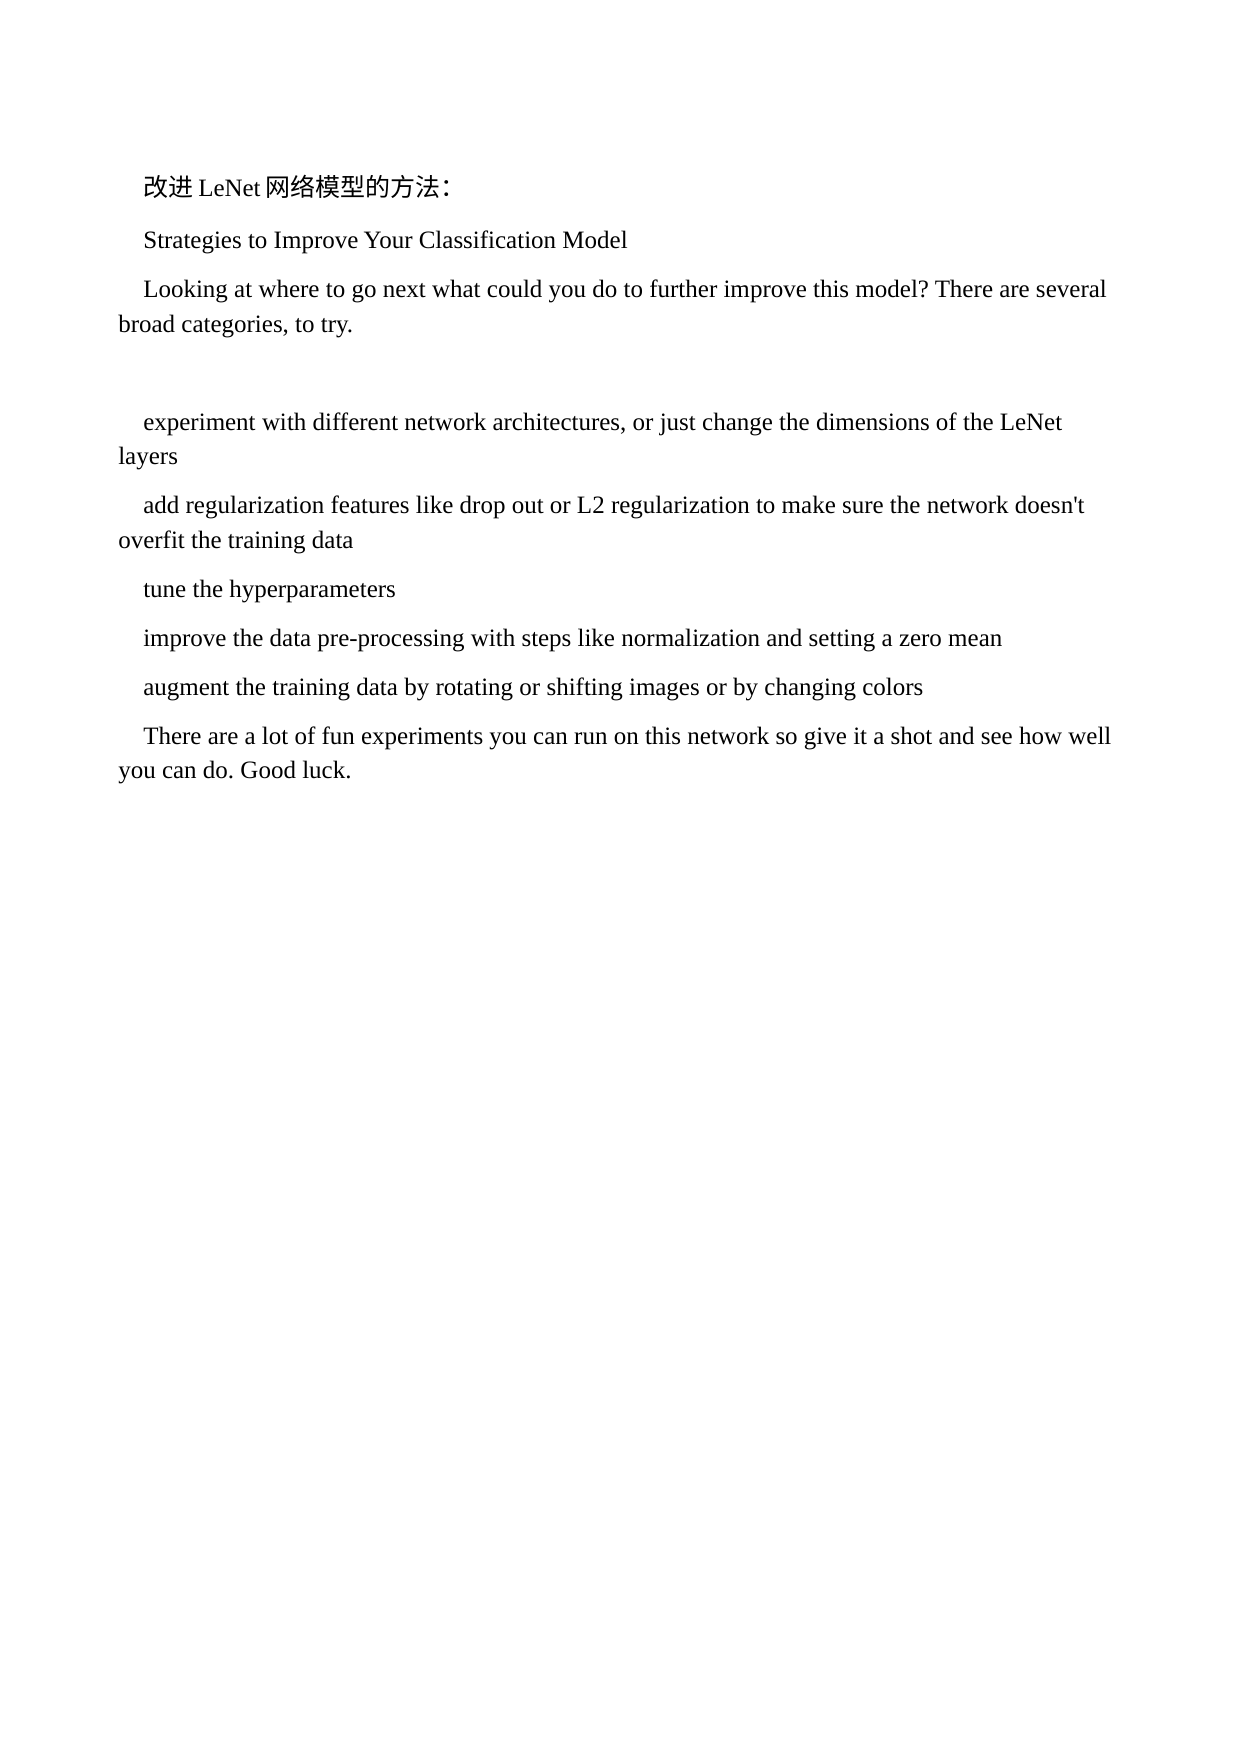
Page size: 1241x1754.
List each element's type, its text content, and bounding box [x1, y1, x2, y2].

text improve the data pre-processing with steps like normalization and setting a zero mean [118, 623, 1122, 652]
text add regularization features like drop out or L2 regularization to make sure the network doesn't overfit the training data [118, 490, 1122, 554]
text 改进LeNet网络模型的方法： [118, 167, 1122, 203]
text Strategies to Improve Your Classification Model [118, 225, 1122, 254]
text Looking at where to go next what could you do to further improve this model? There are several broad categories, to try. [118, 274, 1122, 337]
text tune the hyperparameters [118, 574, 1122, 603]
text augment the training data by rotating or shifting images or by changing colors [118, 672, 1122, 701]
text There are a lot of fun experiments you can run on this network so give it a shot and see how well you can do. Good luck. [118, 721, 1122, 784]
text experiment with different network architectures, or just change the dimensions of the LeNet layers [118, 407, 1122, 470]
